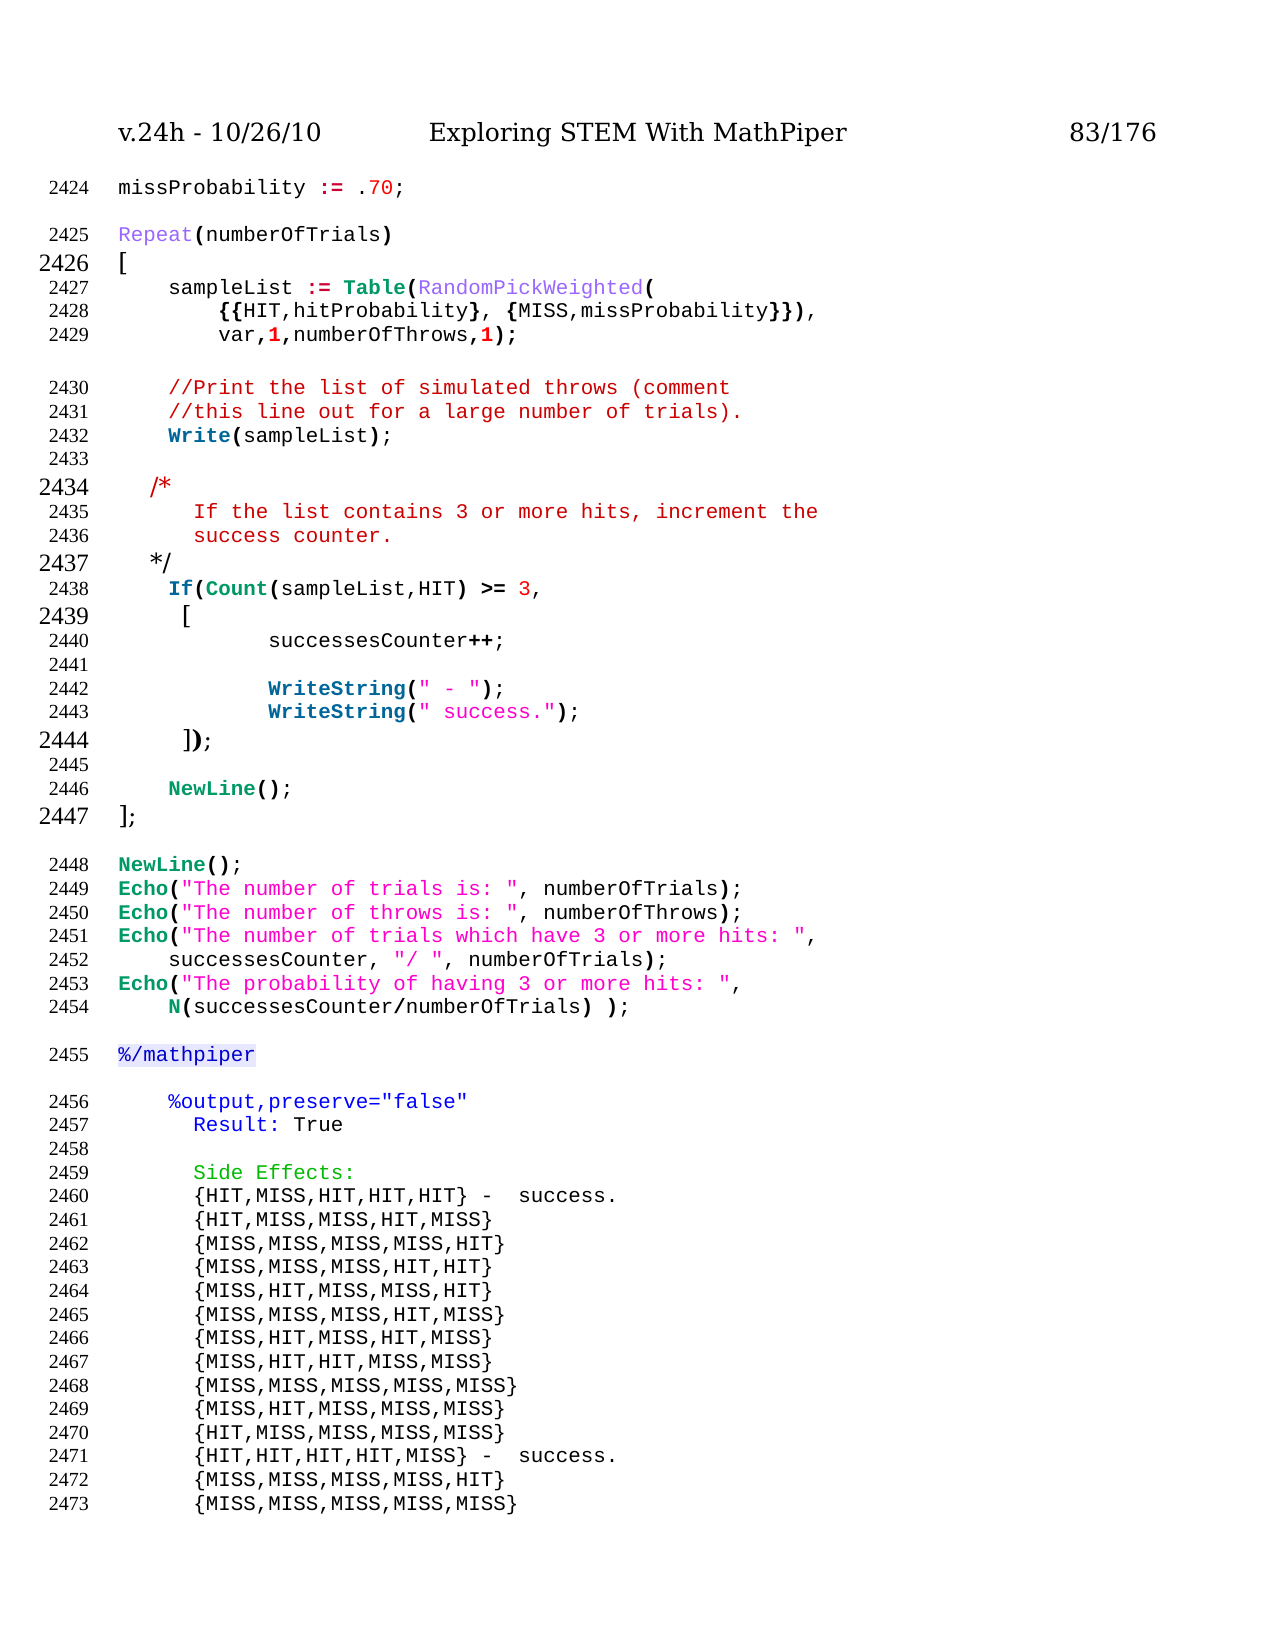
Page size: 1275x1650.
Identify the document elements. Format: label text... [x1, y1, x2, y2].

text {MISS,MISS,MISS,MISS,MISS} [118, 1374, 1157, 1398]
text success counter. [118, 525, 1157, 548]
text ]); [118, 725, 1157, 754]
text {MISS,HIT,MISS,MISS,MISS} [118, 1398, 1157, 1422]
text {{HIT,hitProbability}, {MISS,missProbability}}), [118, 301, 1157, 324]
text {HIT,HIT,HIT,HIT,MISS} - success. [118, 1446, 1157, 1469]
text Side Effects: [118, 1162, 1157, 1185]
text NewLine(); [118, 778, 1157, 802]
text {HIT,MISS,HIT,HIT,HIT} - success. [118, 1185, 1157, 1209]
text missProbability := .70; [118, 177, 1157, 200]
text WriteString(" success."); [118, 701, 1157, 725]
text If the list contains 3 or more hits, increment the [118, 501, 1157, 525]
text successesCounter++; [118, 630, 1157, 654]
text Result: True [118, 1114, 1157, 1138]
text Echo("The number of trials which have 3 or more hits: ", [118, 925, 1157, 949]
text Echo("The number of throws is: ", numberOfThrows); [118, 902, 1157, 925]
text ]; [118, 802, 1157, 831]
text {MISS,MISS,MISS,HIT,MISS} [118, 1304, 1157, 1327]
text {MISS,MISS,MISS,HIT,HIT} [118, 1256, 1157, 1280]
text var,1,numberOfThrows,1); [118, 324, 1157, 348]
text NewLine(); [118, 854, 1157, 878]
text Repeat(numberOfTrials) [118, 224, 1157, 248]
text */ [118, 548, 1157, 577]
text {MISS,HIT,HIT,MISS,MISS} [118, 1351, 1157, 1374]
text Echo("The probability of having 3 or more hits: ", [118, 973, 1157, 996]
text [ [118, 248, 1157, 277]
text {HIT,MISS,MISS,MISS,MISS} [118, 1422, 1157, 1446]
text WriteString(" - "); [118, 678, 1157, 701]
text N(successesCounter/numberOfTrials) ); [118, 996, 1157, 1020]
text {HIT,MISS,MISS,HIT,MISS} [118, 1209, 1157, 1233]
text If(Count(sampleList,HIT) >= 3, [118, 577, 1157, 601]
text {MISS,HIT,MISS,MISS,HIT} [118, 1280, 1157, 1304]
text //Print the list of simulated throws (comment [118, 377, 1157, 401]
text Echo("The number of trials is: ", numberOfTrials); [118, 878, 1157, 902]
text {MISS,MISS,MISS,MISS,MISS} [118, 1493, 1157, 1516]
text {MISS,HIT,MISS,HIT,MISS} [118, 1327, 1157, 1351]
text Write(sampleList); [118, 424, 1157, 448]
text %output,preserve="false" [118, 1091, 1157, 1114]
text {MISS,MISS,MISS,MISS,HIT} [118, 1469, 1157, 1493]
text //this line out for a large number of trials). [118, 401, 1157, 424]
text sampleList := Table(RandomPickWeighted( [118, 277, 1157, 301]
text /* [118, 472, 1157, 501]
text {MISS,MISS,MISS,MISS,HIT} [118, 1233, 1157, 1256]
text successesCounter, "/ ", numberOfTrials); [118, 949, 1157, 973]
text %/mathpiper [118, 1043, 1157, 1067]
text [ [118, 601, 1157, 630]
